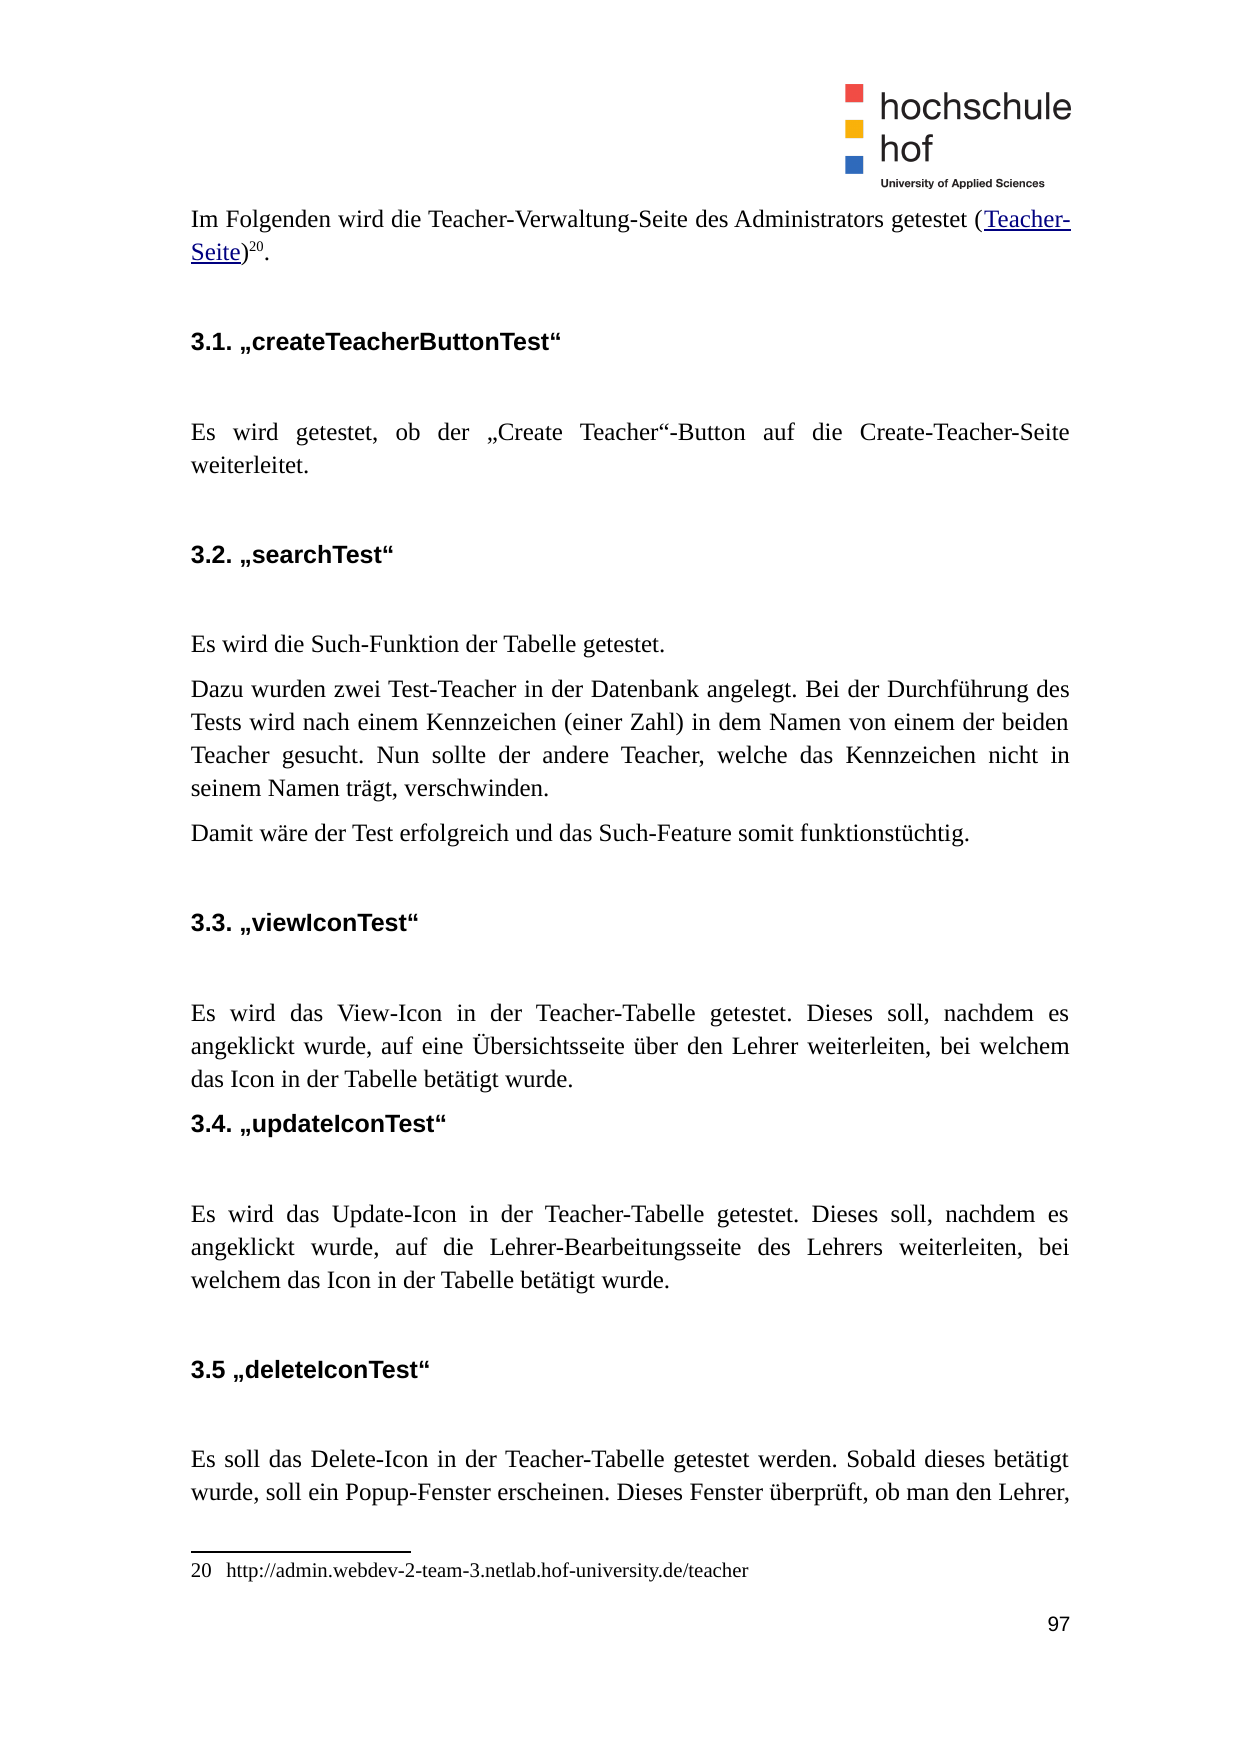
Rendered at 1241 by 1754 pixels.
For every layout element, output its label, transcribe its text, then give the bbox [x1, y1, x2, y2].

text Es wird das View-Icon in der Teacher-Tabelle getestet. Dieses soll, nachdem es angeklickt wurde, auf eine Übersichtsseite über den Lehrer weiterleiten, bei welchem das Icon in der Tabelle betätigt wurde. [191, 998, 1070, 1093]
text 3.1. „createTeacherButtonTest“ [191, 327, 1070, 356]
text 3.2. „searchTest“ [191, 540, 1070, 568]
text Es soll das Delete-Icon in der Teacher-Tabelle getestet werden. Sobald dieses betätigt wurde, soll ein Popup-Fenster erscheinen. Dieses Fenster überprüft, ob man den Lehrer, [191, 1444, 1070, 1506]
picture [845, 84, 1071, 189]
text http://admin.webdev-2-team-3.netlab.hof-university.de/teacher [191, 1558, 1070, 1582]
text Es wird getestet, ob der „Create Teacher“-Button auf die Create-Teacher-Seite weiterleitet. [191, 417, 1070, 479]
text Im Folgenden wird die Teacher-Verwaltung-Seite des Administrators getestet (Teacher-Seite). [191, 204, 1070, 266]
text 3.5 „deleteIconTest“ [191, 1354, 1070, 1383]
text Damit wäre der Test erfolgreich und das Such-Feature somit funktionstüchtig. [191, 818, 1070, 847]
text 3.3. „viewIconTest“ [191, 908, 1070, 937]
text Es wird die Such-Funktion der Tabelle getestet. [191, 629, 1070, 658]
text Es wird das Update-Icon in der Teacher-Tabelle getestet. Dieses soll, nachdem es angeklickt wurde, auf die Lehrer-Bearbeitungsseite des Lehrers weiterleiten, bei welchem das Icon in der Tabelle betätigt wurde. [191, 1199, 1070, 1293]
text 3.4. „updateIconTest“ [191, 1109, 1070, 1138]
text Dazu wurden zwei Test-Teacher in der Datenbank angelegt. Bei der Durchführung des Tests wird nach einem Kennzeichen (einer Zahl) in dem Namen von einem der beiden Teacher gesucht. Nun sollte der andere Teacher, welche das Kennzeichen nicht in seinem Namen trägt, verschwinden. [191, 674, 1070, 802]
